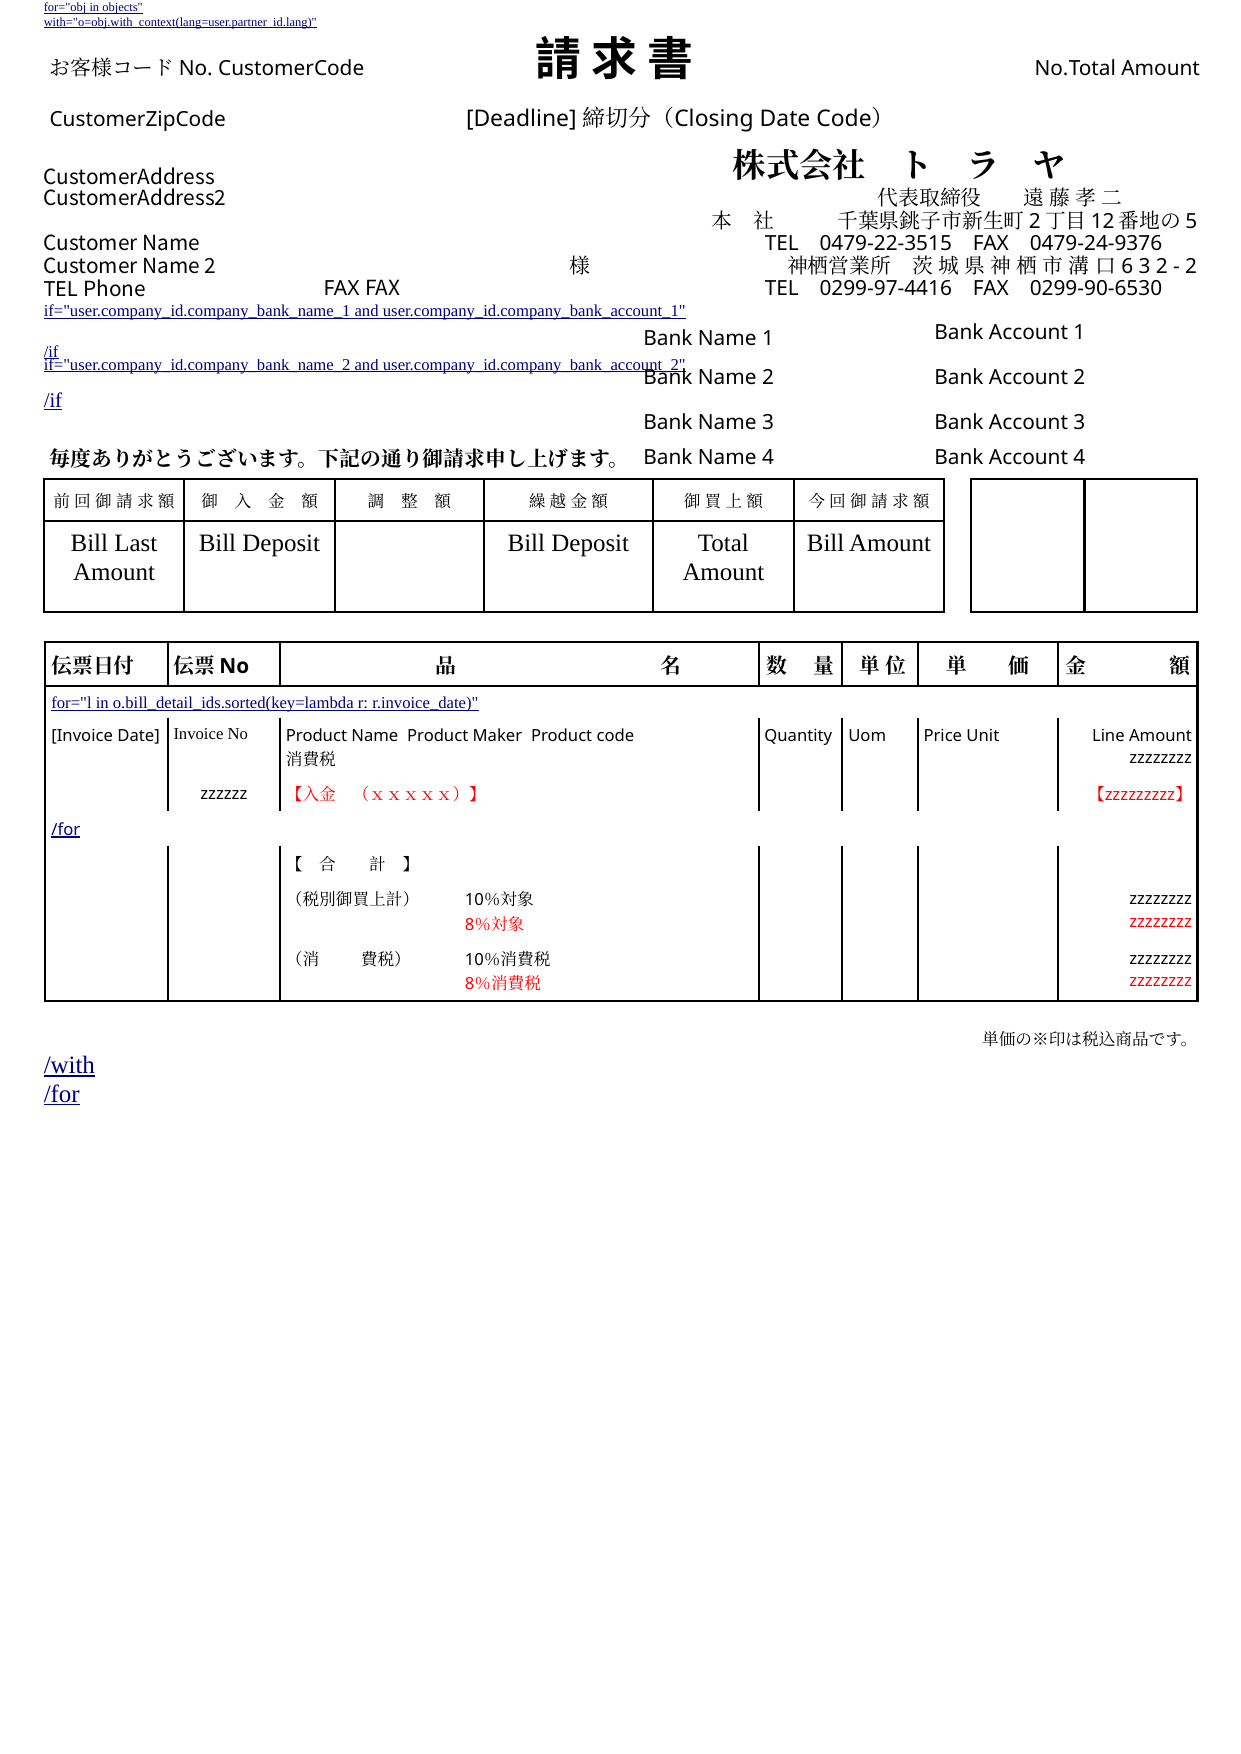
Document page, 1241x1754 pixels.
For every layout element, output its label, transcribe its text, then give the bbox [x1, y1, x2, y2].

table_header 伝票日付 [46, 643, 167, 685]
table_header 単 価 [919, 643, 1057, 685]
table_header 伝票No [169, 643, 279, 685]
table_header 調 整 額 [336, 480, 483, 520]
table_cell [46, 846, 167, 881]
table_cell Bank Name 1 [643, 324, 934, 346]
table_cell Bank Account 4 [934, 436, 1197, 478]
table_cell [46, 881, 167, 941]
table_header 御 買 上 額 [654, 480, 793, 520]
table_cell Bill Last Amount [45, 522, 183, 611]
table_cell 千葉県銚子市新生町2丁目12番地の5 [774, 211, 1197, 234]
table_cell 10％消費税 8％消費税 [459, 941, 758, 1000]
table_cell （税別御買上計） [281, 881, 459, 941]
table_header 繰 越 金 額 [485, 480, 652, 520]
table_cell zzzzzzzz zzzzzzzz [1059, 881, 1196, 941]
table_cell 10％対象 8％対象 [459, 881, 758, 941]
table_cell Bank Account 1 [934, 324, 1197, 346]
table_cell 【 合 計 】 [281, 846, 758, 881]
table_cell 【zzzzzzzzz】 [1059, 776, 1196, 811]
table_cell Customer Name 2 [44, 256, 569, 279]
text /with [43, 1050, 1197, 1079]
table_cell [843, 941, 917, 1000]
table_cell [323, 324, 643, 346]
table_cell Bank Account 2 [934, 369, 1197, 391]
table_cell [46, 776, 167, 811]
table_cell [44, 414, 323, 436]
table_cell Total Amount [654, 522, 793, 611]
table_cell [336, 522, 483, 611]
table_cell [760, 776, 841, 811]
table_cell 【入金 （ｘｘｘｘｘ）】 [281, 776, 758, 811]
table_cell [760, 881, 841, 941]
table_cell [919, 776, 1057, 811]
table_cell 本 社 [643, 211, 773, 234]
table_header [945, 478, 970, 520]
table_cell [945, 520, 970, 611]
table_cell TEL Phone [44, 279, 323, 301]
table_cell [44, 211, 643, 234]
table_header CustomerAddress [44, 144, 643, 189]
table_header [1086, 480, 1196, 611]
table_cell [169, 881, 279, 941]
table_cell Bill Deposit [185, 522, 334, 611]
table_cell Customer Name [44, 234, 643, 256]
table_cell 代表取締役 遠 藤 孝 二 [643, 189, 1197, 211]
table_cell [843, 776, 917, 811]
table_cell [169, 941, 279, 1000]
table_header 金 額 [1059, 643, 1196, 685]
table_cell [843, 881, 917, 941]
table_cell /for [46, 811, 1196, 846]
table_header 品 名 [281, 643, 758, 685]
table_cell Bill Amount [795, 522, 943, 611]
table_cell if="user.company_id.company_bank_name_1 and user.company_id.company_bank_account_1" [44, 301, 1197, 324]
table_cell Price Unit [919, 718, 1057, 776]
table_cell Bank Account 3 [934, 414, 1197, 436]
table_cell [323, 372, 643, 391]
table_cell TEL 0299-97-4416 FAX 0299-90-6530 [730, 279, 1197, 301]
table_cell [323, 414, 643, 436]
table_cell Bill Deposit [485, 522, 652, 611]
table_header 前 回 御 請 求 額 [45, 480, 183, 520]
table_header 今 回 御 請 求 額 [795, 480, 943, 520]
table_header 請 求 書 [Deadline] 締切分（Closing Date Code） [421, 30, 950, 142]
table_cell CustomerAddress2 [44, 189, 643, 211]
table_cell TEL 0479-22-3515 FAX 0479-24-9376 [730, 234, 1197, 256]
table_header 単 位 [843, 643, 917, 685]
text /for [43, 1079, 1197, 1108]
table_cell [1059, 846, 1196, 881]
table_cell [44, 324, 323, 346]
table_cell [760, 941, 841, 1000]
table_cell [44, 372, 323, 391]
table_cell Product Name Product Maker Product code 消費税 [281, 718, 758, 776]
table_header [972, 480, 1083, 611]
table_cell 様 [569, 256, 643, 279]
table_header 御 入 金 額 [185, 480, 334, 520]
table_cell [Invoice Date] [46, 718, 167, 776]
table_cell Uom [843, 718, 917, 776]
table_header お客様コードNo. CustomerCode CustomerZipCode [44, 30, 420, 142]
table_cell Quantity [760, 718, 841, 776]
table_cell [919, 941, 1057, 1000]
table_cell for="l in o.bill_detail_ids.sorted(key=lambda r: r.invoice_date)" [46, 687, 1196, 718]
table_header No.Total Amount [951, 30, 1206, 142]
table_cell Bank Name 4 [643, 436, 934, 478]
table_cell zzzzzz [169, 776, 279, 811]
text for="obj in objects" [43, 0, 1197, 14]
table_cell [919, 846, 1057, 881]
table_cell [46, 941, 167, 1000]
table_cell Bank Name 3 [643, 414, 934, 436]
table_cell [643, 234, 729, 256]
table_cell 神栖営業所 茨 城 県 神 栖 市 溝 口 6 3 2 - 2 [643, 256, 1197, 279]
table_cell zzzzzzzz zzzzzzzz [1059, 941, 1196, 1000]
table_cell Bank Name 2 [643, 369, 934, 391]
table_cell [919, 881, 1057, 941]
table_cell /if if="user.company_id.company_bank_name_2 and user.company_id.company_bank_account_2" [44, 346, 1197, 369]
table_cell [169, 846, 279, 881]
table_cell [643, 279, 729, 301]
text with="o=obj.with_context(lang=user.partner_id.lang)" [43, 14, 1197, 29]
table_cell Invoice No [169, 718, 279, 776]
table_header 株式会社 ト ラ ヤ [643, 144, 1197, 189]
table_cell /if [44, 391, 1197, 414]
text 単価の※印は税込商品です。 [43, 1026, 1197, 1050]
table_cell [760, 846, 841, 881]
table_cell （消 費税） [281, 941, 459, 1000]
table_cell [843, 846, 917, 881]
table_cell 毎度ありがとうございます。下記の通り御請求申し上げます。 [44, 436, 643, 478]
table_cell FAX FAX [323, 279, 643, 301]
table_header 数 量 [760, 643, 841, 685]
table_cell Line Amount zzzzzzzz [1059, 718, 1196, 776]
